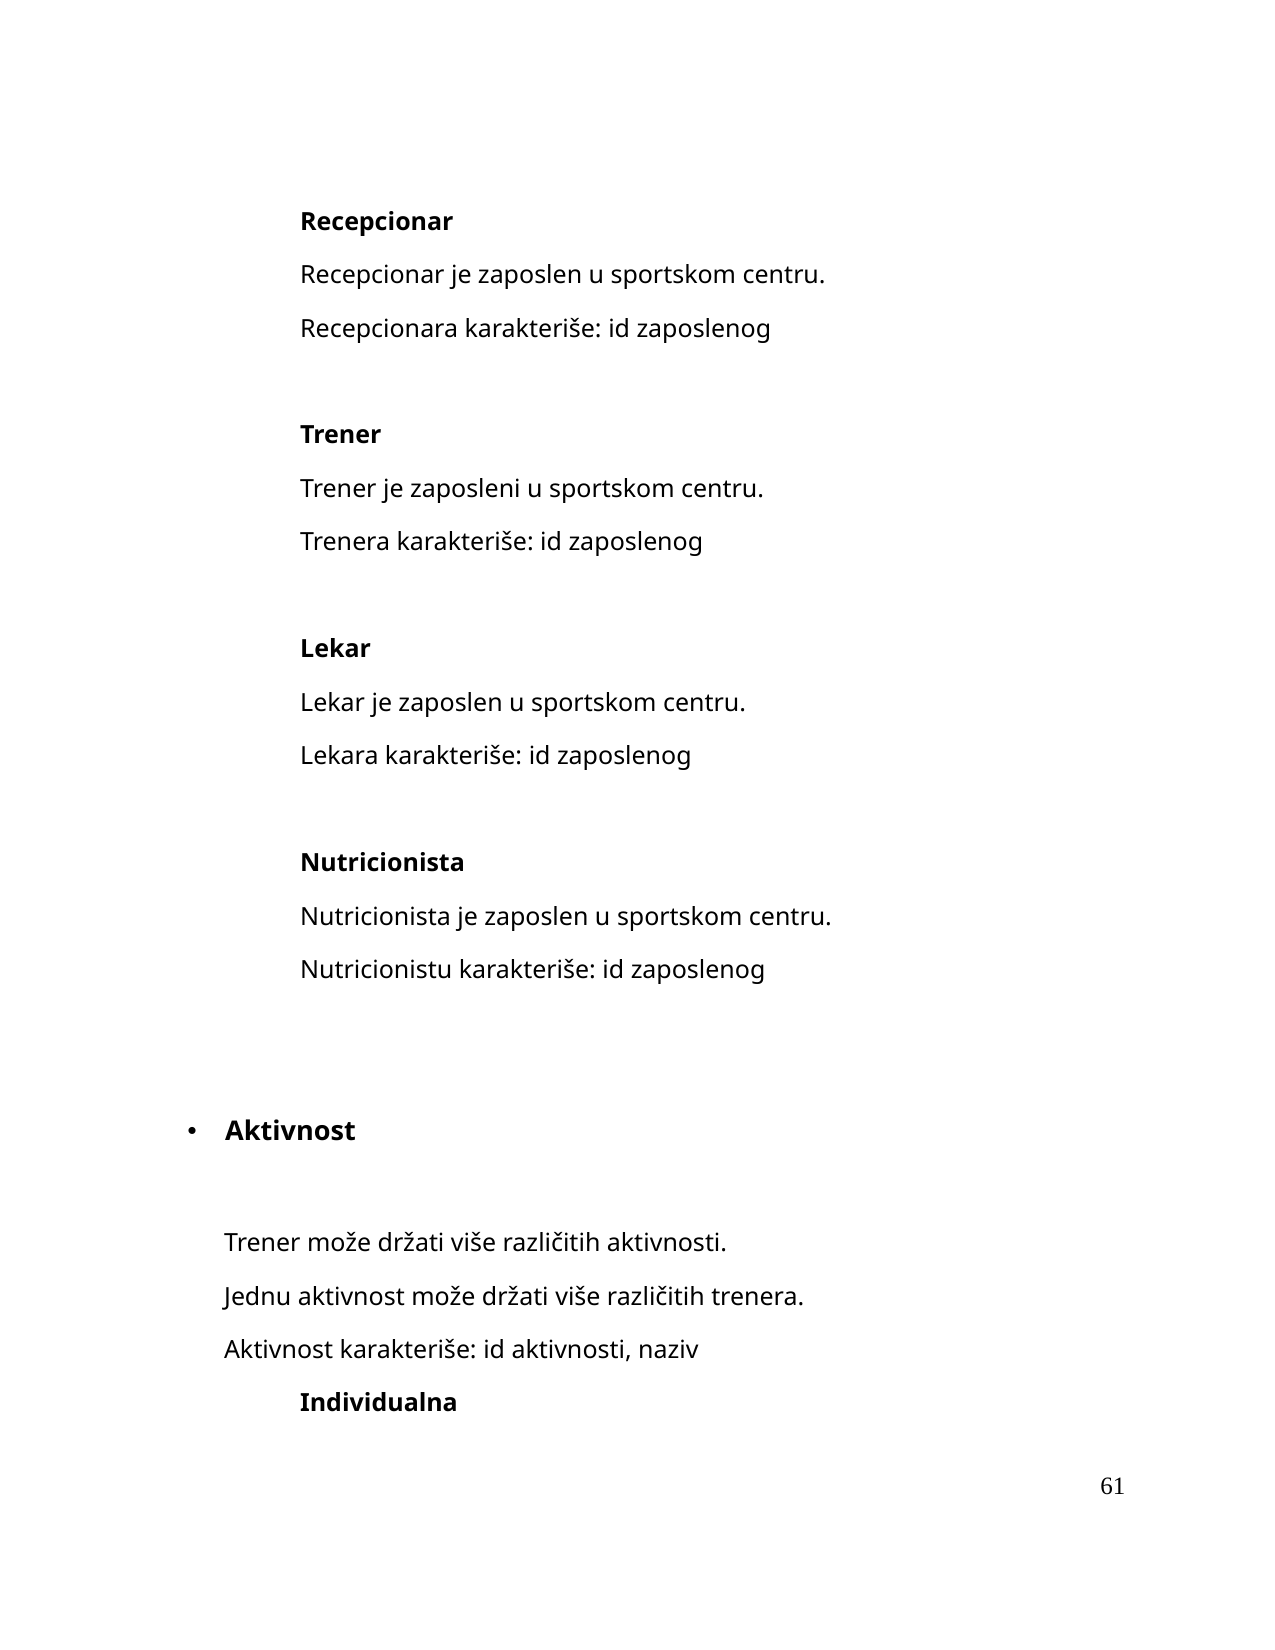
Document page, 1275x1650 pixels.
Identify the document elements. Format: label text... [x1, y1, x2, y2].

text Recepcionara karakteriše: id zaposlenog [262, 310, 1125, 344]
text Nutricionistu karakteriše: id zaposlenog [262, 952, 1125, 986]
list Aktivnost [187, 1112, 1125, 1149]
list Lekar [262, 631, 1125, 665]
text Trenera karakteriše: id zaposlenog [262, 524, 1125, 558]
list Lekar je zaposlen u sportskom centru. [262, 684, 1125, 718]
text Jednu aktivnost može držati više različitih trenera. [150, 1278, 1125, 1312]
text Individualna [300, 1385, 1125, 1419]
list Recepcionar [262, 203, 1125, 237]
text Trener može držati više različitih aktivnosti. [150, 1225, 1125, 1259]
text Nutricionista je zaposlen u sportskom centru. [262, 898, 1125, 932]
list Recepcionar je zaposlen u sportskom centru. [262, 257, 1125, 291]
list Nutricionista [262, 845, 1125, 879]
text Trener je zaposleni u sportskom centru. [262, 471, 1125, 505]
text Aktivnost karakteriše: id aktivnosti, naziv [150, 1332, 1125, 1366]
text Lekara karakteriše: id zaposlenog [262, 738, 1125, 772]
list Trener [262, 417, 1125, 451]
